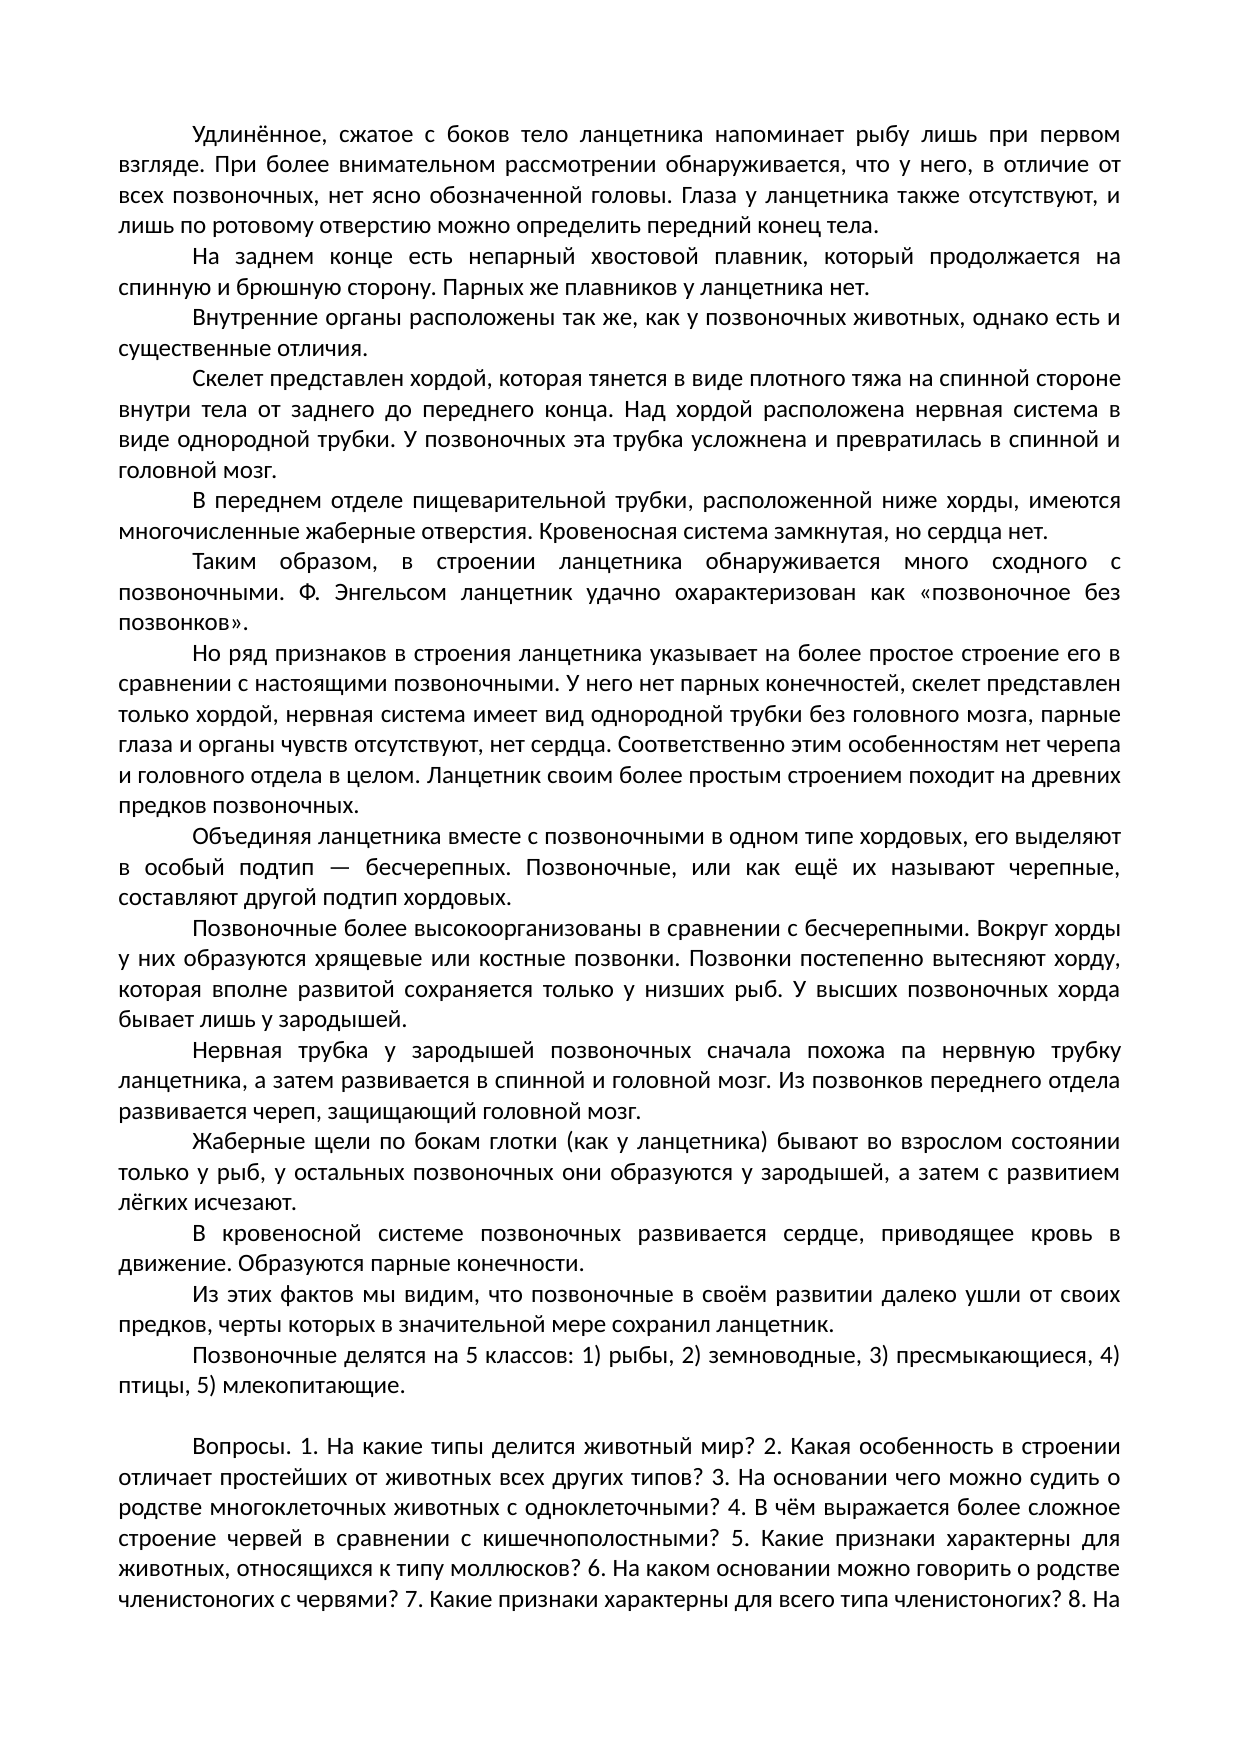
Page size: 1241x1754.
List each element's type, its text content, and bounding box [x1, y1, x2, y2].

text Скелет представлен хордой, которая тянется в виде плотного тяжа на спинной стороне внутри тела от заднего до переднего конца. Над хордой расположена нервная система в виде однородной трубки. У позвоночных эта трубка усложнена и превратилась в спинной и головной мозг. [118, 362, 1122, 484]
text Вопросы. 1. На какие типы делится животный мир? 2. Какая особенность в строении отличает простейших от животных всех других типов? 3. На основании чего можно судить о родстве многоклеточных животных с одноклеточными? 4. В чём выражается более сложное строение червей в сравнении с кишечнополостными? 5. Какие признаки характерны для животных, относящихся к типу моллюсков? 6. На каком основании можно говорить о родстве членистоногих с червями? 7. Какие признаки характерны для всего типа членистоногих? 8. На [118, 1431, 1122, 1614]
text Таким образом, в строении ланцетника обнаруживается много сходного с позвоночными. Ф. Энгельсом ланцетник удачно охарактеризован как «позвоночное без позвонков». [118, 545, 1122, 637]
text Позвоночные делятся на 5 классов: 1) рыбы, 2) земноводные, 3) пресмыкающиеся, 4) птицы, 5) млекопитающие. [118, 1339, 1122, 1400]
text Позвоночные более высокоорганизованы в сравнении с бесчерепными. Вокруг хорды у них образуются хрящевые или костные позвонки. Позвонки постепенно вытесняют хорду, которая вполне развитой сохраняется только у низших рыб. У высших позвоночных хорда бывает лишь у зародышей. [118, 912, 1122, 1034]
text Удлинённое, сжатое с боков тело ланцетника напоминает рыбу лишь при первом взгляде. При более внимательном рассмотрении обнаруживается, что у него, в отличие от всех позвоночных, нет ясно обозначенной головы. Глаза у ланцетника также отсутствуют, и лишь по ротовому отверстию можно определить передний конец тела. [118, 118, 1122, 240]
text Нервная трубка у зародышей позвоночных сначала похожа па нервную трубку ланцетника, а затем развивается в спинной и головной мозг. Из позвонков переднего отдела развивается череп, защищающий головной мозг. [118, 1034, 1122, 1125]
text Внутренние органы расположены так же, как у позвоночных животных, однако есть и существенные отличия. [118, 301, 1122, 362]
text Из этих фактов мы видим, что позвоночные в своём развитии далеко ушли от своих предков, черты которых в значительной мере сохранил ланцетник. [118, 1278, 1122, 1339]
text В переднем отделе пищеварительной трубки, расположенной ниже хорды, имеются многочисленные жаберные отверстия. Кровеносная система замкнутая, но сердца нет. [118, 484, 1122, 545]
text Объединяя ланцетника вместе с позвоночными в одном типе хордовых, его выделяют в особый подтип — бесчерепных. Позвоночные, или как ещё их называют черепные, составляют другой подтип хордовых. [118, 820, 1122, 912]
text Жаберные щели по бокам глотки (как у ланцетника) бывают во взрослом состоянии только у рыб, у остальных позвоночных они образуются у зародышей, а затем с развитием лёгких исчезают. [118, 1125, 1122, 1217]
text Но ряд признаков в строения ланцетника указывает на более простое строение его в сравнении с настоящими позвоночными. У него нет парных конечностей, скелет представлен только хордой, нервная система имеет вид однородной трубки без головного мозга, парные глаза и органы чувств отсутствуют, нет сердца. Соответственно этим особенностям нет черепа и головного отдела в целом. Ланцетник своим более простым строением походит на древних предков позвоночных. [118, 637, 1122, 820]
text В кровеносной системе позвоночных развивается сердце, приводящее кровь в движение. Образуются парные конечности. [118, 1217, 1122, 1278]
text На заднем конце есть непарный хвостовой плавник, который продолжается на спинную и брюшную сторону. Парных же плавников у ланцетника нет. [118, 240, 1122, 301]
